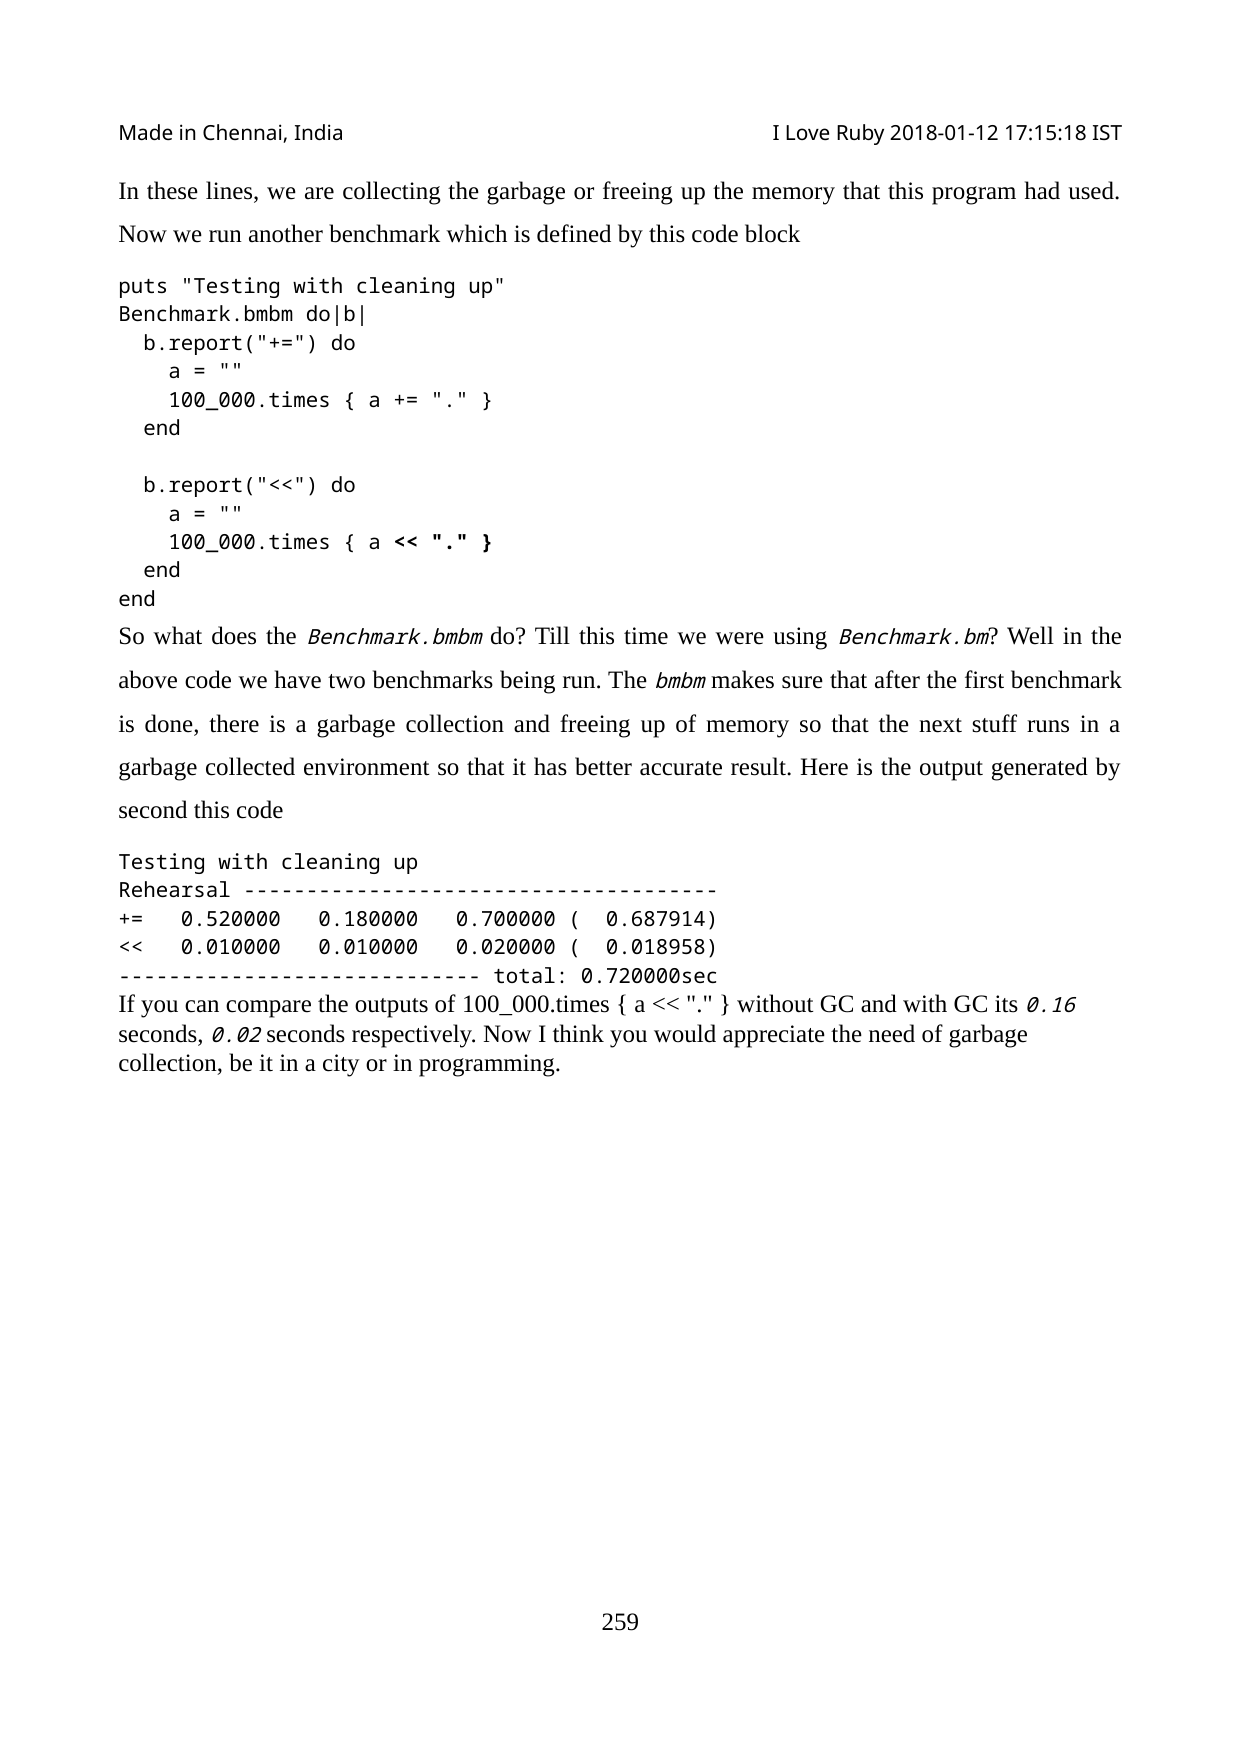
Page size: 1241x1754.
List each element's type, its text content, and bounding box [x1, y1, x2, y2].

text 100_000.times { a += "." } [118, 385, 1122, 413]
text += 0.520000 0.180000 0.700000 ( 0.687914) [118, 904, 1122, 932]
text So what does the Benchmark.bmbm do? Till this time we were using Benchmark.bm? Well in the above code we have two benchmarks being run. The bmbm makes sure that after the first benchmark is done, there is a garbage collection and freeing up of memory so that the next stuff runs in a garbage collected environment so that it has better accurate result. Here is the output generated by second this code [118, 621, 1122, 824]
text If you can compare the outputs of 100_000.times { a << "." } without GC and with GC its 0.16 seconds, 0.02 seconds respectively. Now I think you would appreciate the need of garbage collection, be it in a city or in programming. [118, 989, 1122, 1077]
text ----------------------------- total: 0.720000sec [118, 961, 1122, 989]
text a = "" [118, 499, 1122, 527]
text Testing with cleaning up [118, 847, 1122, 876]
text end [118, 556, 1122, 584]
text end [118, 584, 1122, 612]
text a = "" [118, 356, 1122, 385]
text In these lines, we are collecting the garbage or freeing up the memory that this program had used. Now we run another benchmark which is defined by this code block [118, 176, 1122, 248]
text Benchmark.bmbm do|b| [118, 299, 1122, 328]
text puts "Testing with cleaning up" [118, 271, 1122, 299]
text end [118, 413, 1122, 442]
text b.report("<<") do [118, 470, 1122, 499]
text Rehearsal -------------------------------------- [118, 876, 1122, 904]
text << 0.010000 0.010000 0.020000 ( 0.018958) [118, 932, 1122, 961]
text b.report("+=") do [118, 328, 1122, 356]
text 100_000.times { a << "." } [118, 527, 1122, 556]
